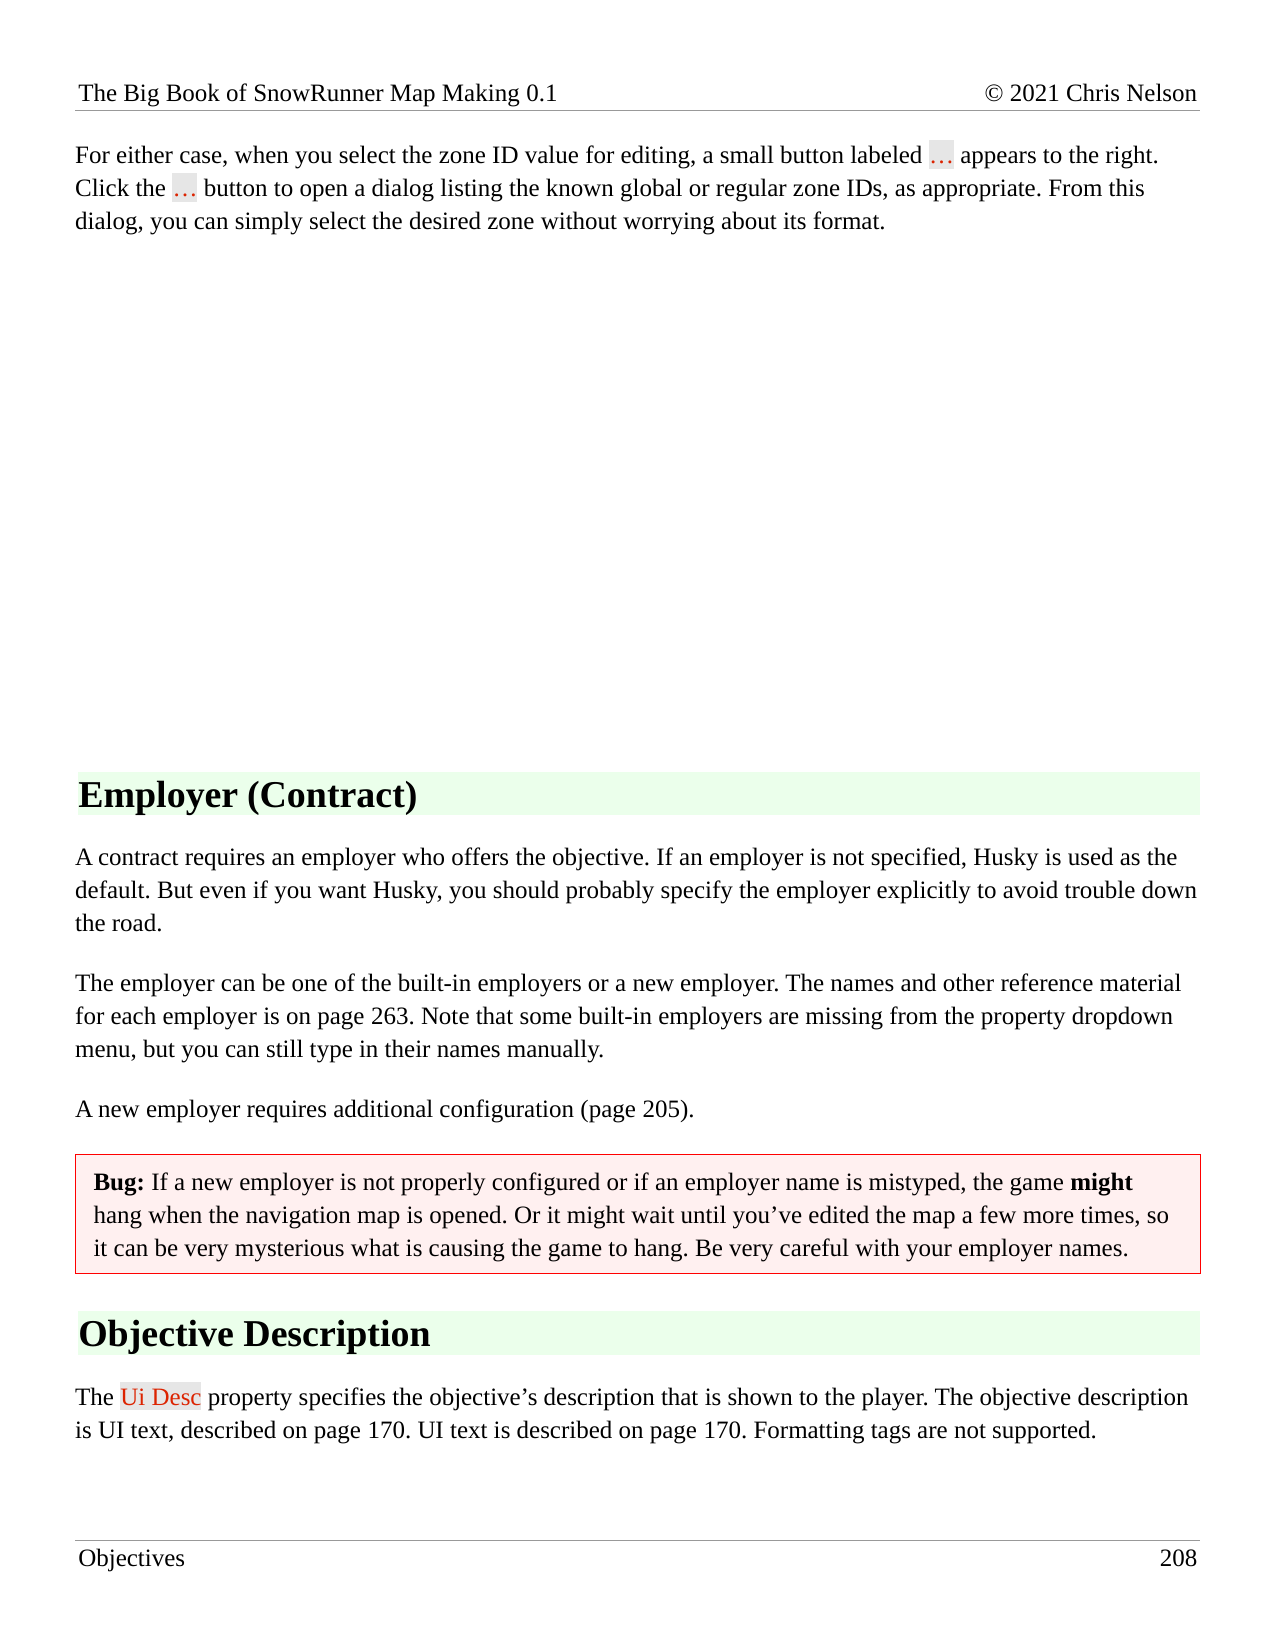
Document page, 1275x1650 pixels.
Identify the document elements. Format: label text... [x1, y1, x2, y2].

list If a new employer is not properly configured or if an employer name is mistyped, the game might hang when the navigation map is opened. Or it might wait until you’ve edited the map a few more times, so it can be very mysterious what is causing the game to hang. Be very careful with your employer names. [76, 1155, 1200, 1273]
text The employer can be one of the built-in employers or a new employer. The names and other reference material for each employer is on page 263. Note that some built-in employers are missing from the property dropdown menu, but you can still type in their names manually. [75, 968, 1200, 1063]
text For either case, when you select the zone ID value for editing, a small button labeled … appears to the right. Click the … button to open a dialog listing the known global or regular zone IDs, as appropriate. From this dialog, you can simply select the desired zone without worrying about its format. [75, 140, 1200, 235]
text A contract requires an employer who offers the objective. If an employer is not specified, Husky is used as the default. But even if you want Husky, you should probably specify the employer explicitly to avoid trouble down the road. [75, 842, 1200, 937]
text A new employer requires additional configuration (page 205). [75, 1094, 1200, 1123]
subtitle Objective Description [78, 1311, 1200, 1355]
text The Ui Desc property specifies the objective’s description that is shown to the player. The objective description is UI text, described on page 170. UI text is described on page 170. Formatting tags are not supported. [75, 1382, 1200, 1443]
subtitle Employer (Contract) [78, 772, 1200, 815]
